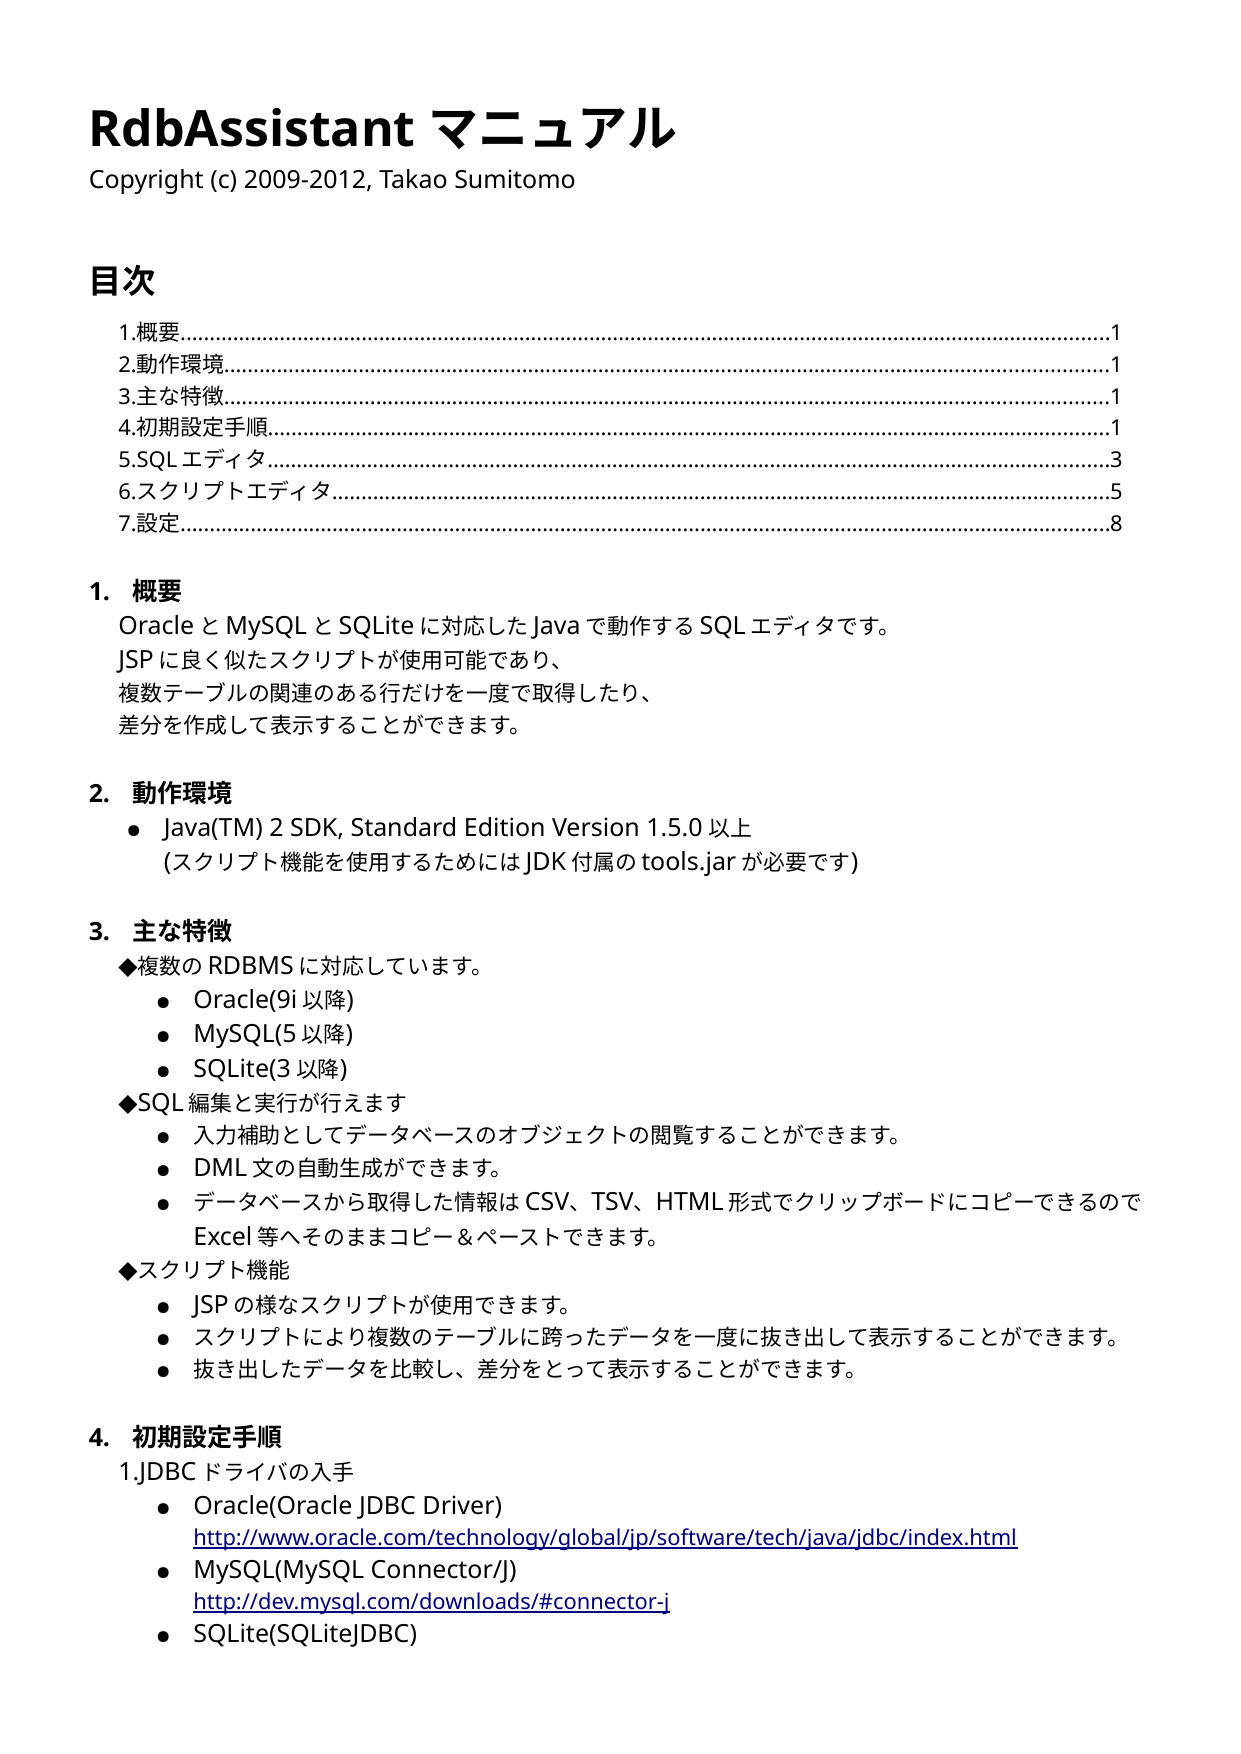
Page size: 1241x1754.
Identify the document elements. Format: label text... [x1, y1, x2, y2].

text ◆SQL編集と実行が行えます [118, 1084, 1152, 1118]
text JSPに良く似たスクリプトが使用可能であり、 [118, 642, 1152, 676]
list http://www.oracle.com/technology/global/jp/software/tech/java/jdbc/index.html [156, 1522, 1152, 1552]
text 1.JDBCドライバの入手 [118, 1454, 1152, 1488]
text RdbAssistant マニュアル [88, 88, 1152, 161]
text 5.SQLエディタ 3 [118, 442, 1122, 474]
list SQLite(3以降) [156, 1050, 1152, 1084]
subtitle 動作環境 [88, 773, 1152, 809]
text 4.初期設定手順 1 [118, 410, 1122, 442]
list Java(TM) 2 SDK, Standard Edition Version 1.5.0以上 [126, 809, 1152, 844]
list DML文の自動生成ができます。 [156, 1150, 1152, 1184]
list (スクリプト機能を使用するためにはJDK付属のtools.jarが必要です) [126, 844, 1152, 878]
subtitle 主な特徴 [88, 912, 1152, 948]
text 2.動作環境 1 [118, 347, 1122, 379]
list Oracle(Oracle JDBC Driver) [156, 1488, 1152, 1522]
text 複数テーブルの関連のある行だけを一度で取得したり、 [118, 676, 1152, 708]
list Oracle(9i以降) [156, 982, 1152, 1016]
subtitle 概要 [88, 572, 1152, 608]
list 入力補助としてデータベースのオブジェクトの閲覧することができます。 [156, 1118, 1152, 1150]
text 6.スクリプトエディタ 5 [118, 474, 1122, 506]
subtitle 目次 [88, 254, 1152, 303]
list SQLite(SQLiteJDBC) [156, 1616, 1152, 1650]
text OracleとMySQLとSQLiteに対応したJavaで動作するSQLエディタです。 [118, 608, 1152, 642]
list 抜き出したデータを比較し、差分をとって表示することができます。 [156, 1352, 1152, 1384]
text ◆スクリプト機能 [118, 1252, 1152, 1286]
text 3.主な特徴 1 [118, 379, 1122, 410]
list データベースから取得した情報はCSV、TSV、HTML形式でクリップボードにコピーできるので [156, 1184, 1152, 1218]
list MySQL(MySQL Connector/J) http://dev.mysql.com/downloads/#connector-j [156, 1552, 1152, 1616]
list JSPの様なスクリプトが使用できます。 [156, 1286, 1152, 1320]
text 差分を作成して表示することができます。 [118, 708, 1152, 739]
list Excel等へそのままコピー＆ペーストできます。 [156, 1218, 1152, 1252]
text 1.概要 1 [118, 315, 1122, 347]
text Copyright (c) 2009-2012, Takao Sumitomo [88, 161, 1152, 195]
list スクリプトにより複数のテーブルに跨ったデータを一度に抜き出して表示することができます。 [156, 1320, 1152, 1352]
text 7.設定 8 [118, 506, 1122, 537]
subtitle 初期設定手順 [88, 1418, 1152, 1454]
list MySQL(5以降) [156, 1016, 1152, 1050]
text ◆複数のRDBMSに対応しています。 [118, 948, 1152, 982]
